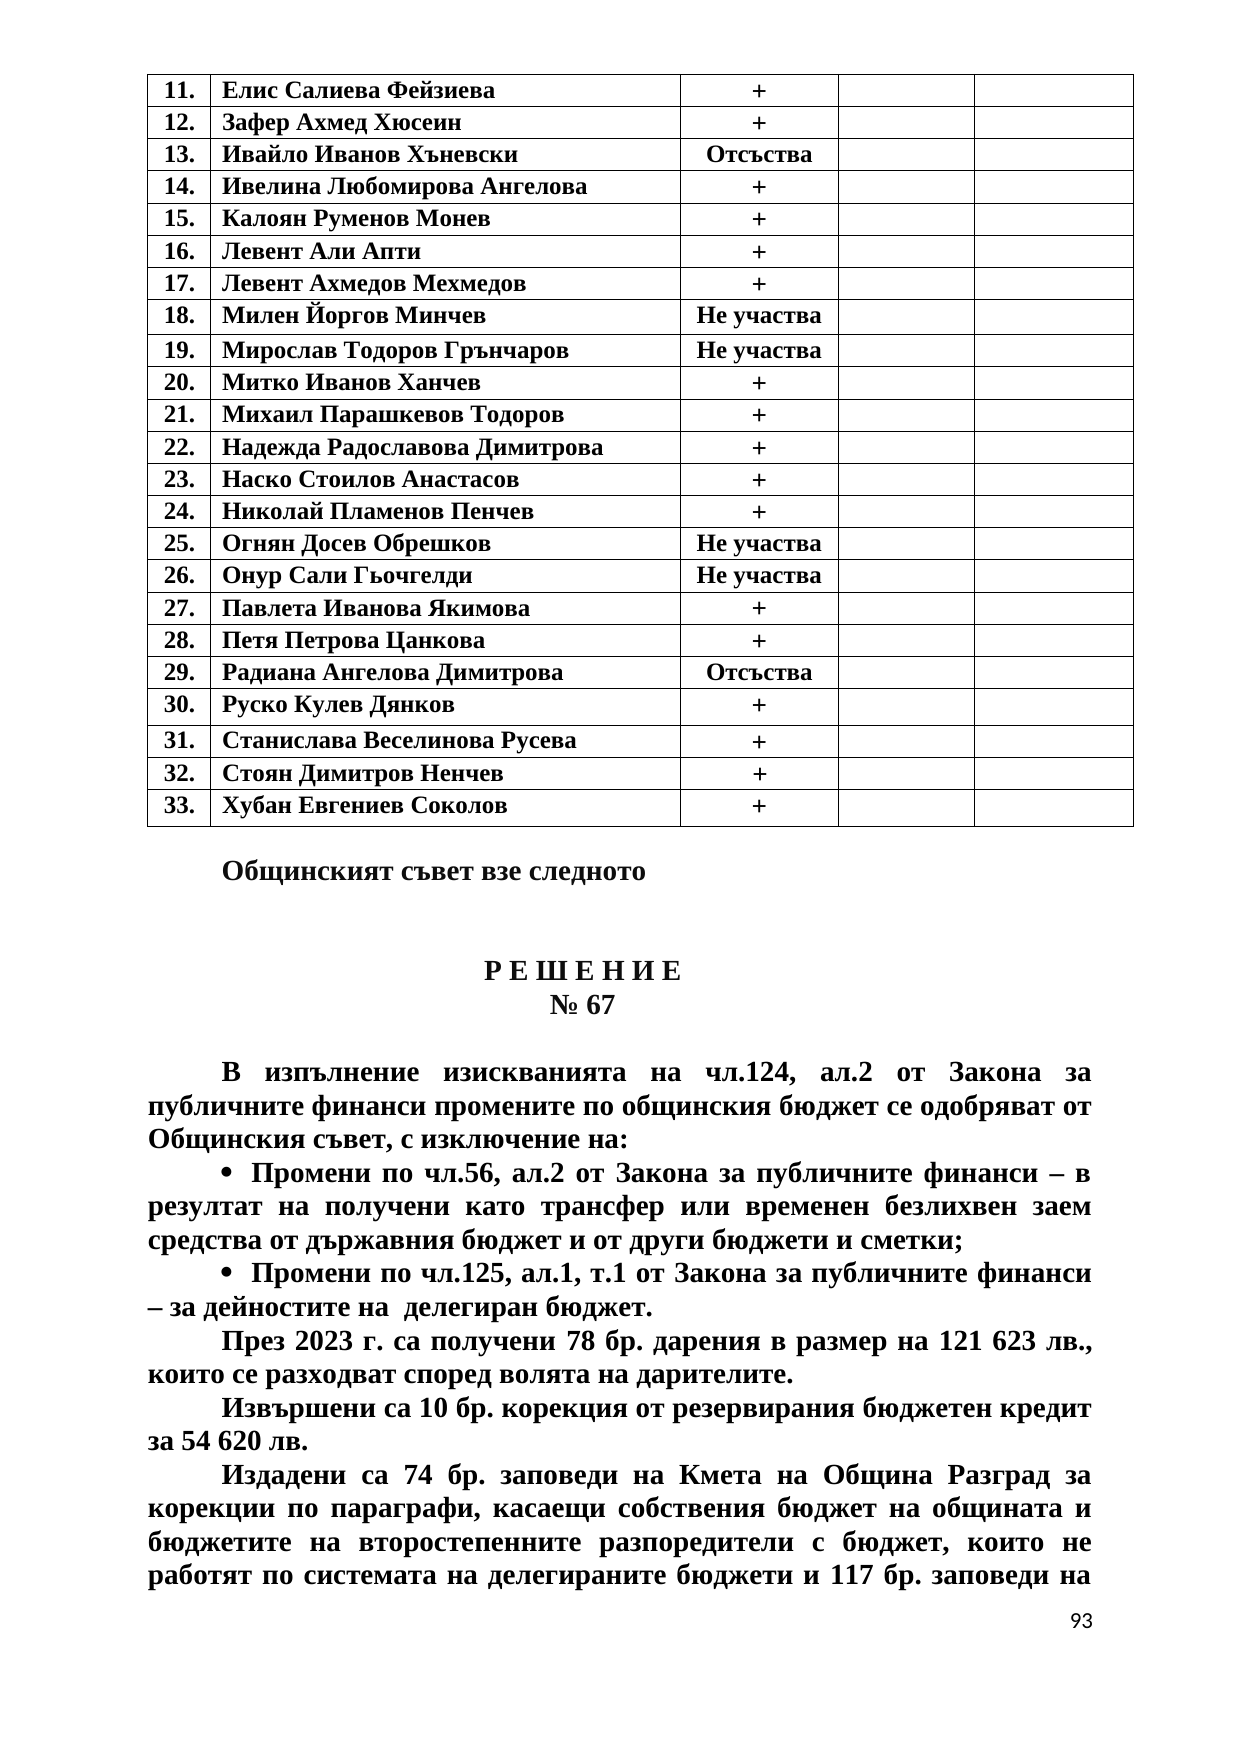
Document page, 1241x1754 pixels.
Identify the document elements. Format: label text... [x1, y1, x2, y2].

table_cell [975, 432, 1133, 463]
table_cell + [681, 726, 838, 757]
table_cell 16. [148, 236, 210, 267]
table_cell 28. [148, 625, 210, 656]
table_cell + [681, 75, 838, 106]
table_cell Огнян Досев Обрешков [211, 528, 680, 559]
text В изпълнение изискванията на чл.124, ал.2 от Закона за публичните финанси промените по общинския бюджет се одобряват от Общинския съвет, с изключение на: [148, 1054, 1093, 1155]
table_cell Онур Сали Гьочгелди [211, 560, 680, 592]
table_cell Отсъства [681, 139, 838, 170]
table_cell [839, 75, 974, 106]
table_cell Станислава Веселинова Русева [211, 726, 680, 757]
table_cell [839, 432, 974, 463]
table_cell 21. [148, 400, 210, 431]
table_cell + [681, 593, 838, 624]
table_cell + [681, 432, 838, 463]
table_cell 24. [148, 496, 210, 527]
text Общинският съвет взе следното [148, 853, 1093, 886]
list Промени по чл.125, ал.1, т.1 от Закона за публичните финанси – за дейностите на делегиран бюджет. [148, 1256, 1093, 1323]
table_cell [839, 335, 974, 366]
table_cell Радиана Ангелова Димитрова [211, 657, 680, 688]
table_cell [839, 107, 974, 138]
table_cell Левент Ахмедов Мехмедов [211, 268, 680, 299]
table_cell [839, 758, 974, 789]
table_cell [839, 268, 974, 299]
table_cell Не участва [681, 335, 838, 366]
table_cell Ивайло Иванов Хъневски [211, 139, 680, 170]
table_cell Хубан Евгениев Соколов [211, 790, 680, 826]
table_cell + [681, 758, 838, 789]
table_cell 25. [148, 528, 210, 559]
table_cell [839, 236, 974, 267]
table_cell 31. [148, 726, 210, 757]
text През 2023 г. са получени 78 бр. дарения в размер на 121 623 лв., които се разходват според волята на дарителите. [148, 1323, 1093, 1390]
table_cell Павлета Иванова Якимова [211, 593, 680, 624]
table_cell 27. [148, 593, 210, 624]
table_cell [839, 625, 974, 656]
table_cell [975, 689, 1133, 724]
table_cell Не участва [681, 560, 838, 592]
table_cell + [681, 790, 838, 826]
table_cell [975, 625, 1133, 656]
table_cell [839, 139, 974, 170]
table_cell 18. [148, 300, 210, 334]
table_cell Мирослав Тодоров Грънчаров [211, 335, 680, 366]
table_cell 17. [148, 268, 210, 299]
table_cell [975, 400, 1133, 431]
table_cell Отсъства [681, 657, 838, 688]
table_cell [975, 790, 1133, 826]
table_cell [975, 204, 1133, 235]
table_cell [975, 464, 1133, 495]
table_cell [975, 496, 1133, 527]
table_cell [839, 657, 974, 688]
table_cell Не участва [681, 528, 838, 559]
table_cell [975, 657, 1133, 688]
table_cell [839, 464, 974, 495]
table_cell [839, 204, 974, 235]
table_cell 11. [148, 75, 210, 106]
table_cell 30. [148, 689, 210, 724]
table_cell [839, 528, 974, 559]
table_cell [975, 300, 1133, 334]
table_cell [975, 236, 1133, 267]
table_cell [839, 400, 974, 431]
table_cell + [681, 268, 838, 299]
table_cell [839, 496, 974, 527]
table_cell 32. [148, 758, 210, 789]
table_cell [975, 335, 1133, 366]
table_cell [839, 593, 974, 624]
table_cell 23. [148, 464, 210, 495]
table_cell Елис Салиева Фейзиева [211, 75, 680, 106]
table_cell [975, 593, 1133, 624]
table_cell 14. [148, 171, 210, 202]
table_cell [975, 726, 1133, 757]
table_cell [975, 758, 1133, 789]
table_cell + [681, 400, 838, 431]
table_cell [975, 107, 1133, 138]
table_cell Калоян Руменов Монев [211, 204, 680, 235]
table_cell [839, 726, 974, 757]
table_cell Митко Иванов Ханчев [211, 367, 680, 398]
table_cell [975, 367, 1133, 398]
table_cell [839, 300, 974, 334]
table_cell Николай Пламенов Пенчев [211, 496, 680, 527]
table_cell [975, 268, 1133, 299]
table_cell Ивелина Любомирова Ангелова [211, 171, 680, 202]
table_cell [839, 560, 974, 592]
table_cell + [681, 171, 838, 202]
table_cell 15. [148, 204, 210, 235]
table_cell Наско Стоилов Анастасов [211, 464, 680, 495]
table_cell Петя Петрова Цанкова [211, 625, 680, 656]
table_cell [975, 139, 1133, 170]
table_cell Зафер Ахмед Хюсеин [211, 107, 680, 138]
table_cell [839, 689, 974, 724]
table_cell 20. [148, 367, 210, 398]
table_cell 12. [148, 107, 210, 138]
table_cell + [681, 496, 838, 527]
list Промени по чл.56, ал.2 от Закона за публичните финанси – в резултат на получени като трансфер или временен безлихвен заем средства от държавния бюджет и от други бюджети и сметки; [148, 1155, 1093, 1256]
table_cell Милен Йоргов Минчев [211, 300, 680, 334]
table_cell 26. [148, 560, 210, 592]
text Издадени са 74 бр. заповеди на Кмета на Община Разград за корекции по параграфи, касаещи собствения бюджет на общината и бюджетите на второстепенните разпоредители с бюджет, които не работят по системата на делегираните бюджети и 117 бр. заповеди на [148, 1457, 1093, 1591]
text Р Е Ш Е Н И Е [148, 953, 1093, 987]
table_cell + [681, 236, 838, 267]
table_cell Не участва [681, 300, 838, 334]
table_cell + [681, 107, 838, 138]
table_cell 29. [148, 657, 210, 688]
table_cell Михаил Парашкевов Тодоров [211, 400, 680, 431]
text Извършени са 10 бр. корекция от резервирания бюджетен кредит за 54 620 лв. [148, 1390, 1093, 1457]
table_cell + [681, 204, 838, 235]
table_cell Стоян Димитров Ненчев [211, 758, 680, 789]
table_cell [975, 75, 1133, 106]
table_cell Руско Кулев Дянков [211, 689, 680, 724]
table_cell Левент Али Апти [211, 236, 680, 267]
table_cell + [681, 367, 838, 398]
table_cell + [681, 625, 838, 656]
table_cell Надежда Радославова Димитрова [211, 432, 680, 463]
table_cell [975, 560, 1133, 592]
table_cell + [681, 464, 838, 495]
table_cell [839, 171, 974, 202]
table_cell [839, 367, 974, 398]
table_cell + [681, 689, 838, 724]
table_cell [839, 790, 974, 826]
table_cell 19. [148, 335, 210, 366]
table_cell 22. [148, 432, 210, 463]
table_cell 33. [148, 790, 210, 826]
text № 67 [148, 987, 1093, 1021]
table_cell [975, 528, 1133, 559]
table_cell 13. [148, 139, 210, 170]
table_cell [975, 171, 1133, 202]
